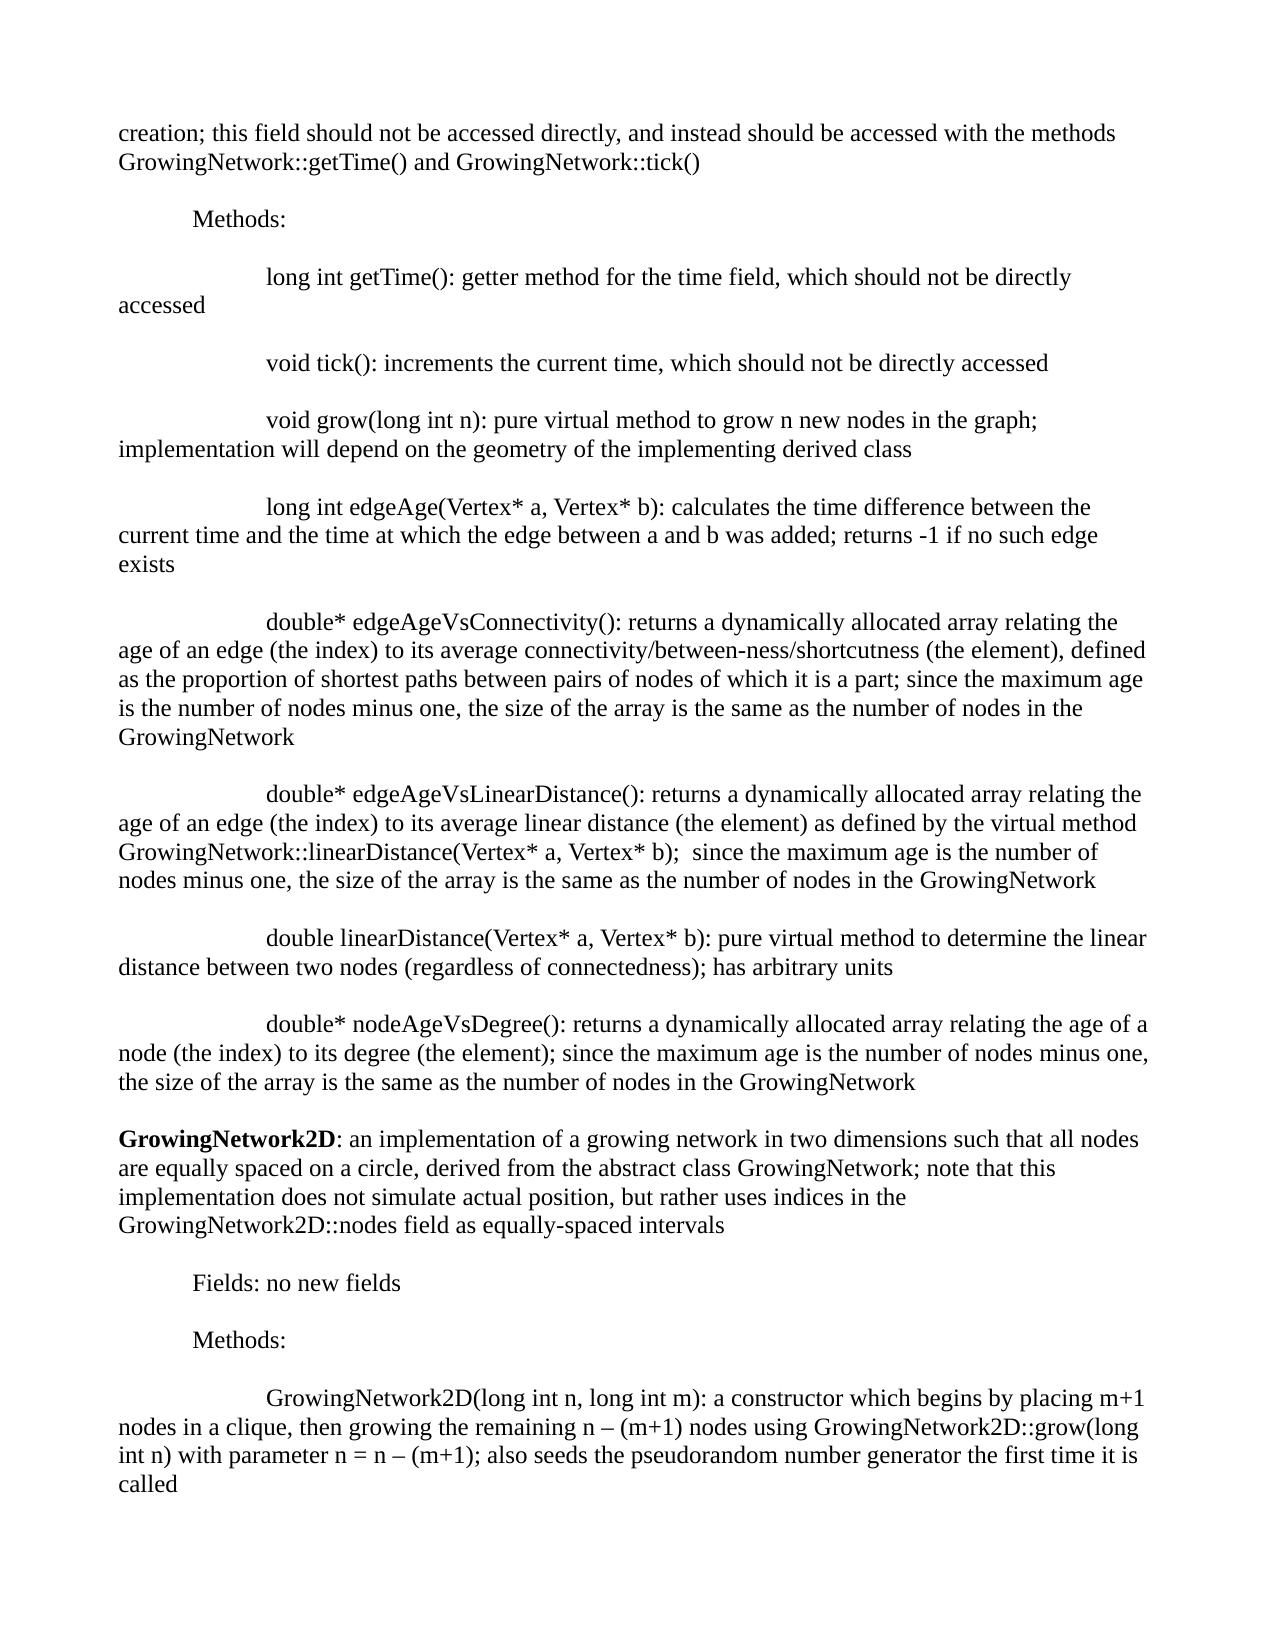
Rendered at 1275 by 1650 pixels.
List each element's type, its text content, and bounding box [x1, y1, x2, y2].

text void grow(long int n): pure virtual method to grow n new nodes in the graph; implementation will depend on the geometry of the implementing derived class [118, 406, 1157, 463]
text long int edgeAge(Vertex* a, Vertex* b): calculates the time difference between the current time and the time at which the edge between a and b was added; returns -1 if no such edge exists [118, 492, 1157, 578]
text long int getTime(): getter method for the time field, which should not be directly accessed [118, 262, 1157, 319]
text Fields: no new fields [118, 1268, 1157, 1297]
text void tick(): increments the current time, which should not be directly accessed [118, 348, 1157, 377]
text Methods: [118, 204, 1157, 233]
text GrowingNetwork2D(long int n, long int m): a constructor which begins by placing m+1 nodes in a clique, then growing the remaining n – (m+1) nodes using GrowingNetwork2D::grow(long int n) with parameter n = n – (m+1); also seeds the pseudorandom number generator the first time it is called [118, 1383, 1157, 1498]
text double* edgeAgeVsLinearDistance(): returns a dynamically allocated array relating the age of an edge (the index) to its average linear distance (the element) as defined by the virtual method GrowingNetwork::linearDistance(Vertex* a, Vertex* b); since the maximum age is the number of nodes minus one, the size of the array is the same as the number of nodes in the GrowingNetwork [118, 779, 1157, 894]
text double* nodeAgeVsDegree(): returns a dynamically allocated array relating the age of a node (the index) to its degree (the element); since the maximum age is the number of nodes minus one, the size of the array is the same as the number of nodes in the GrowingNetwork [118, 1009, 1157, 1096]
text GrowingNetwork2D: an implementation of a growing network in two dimensions such that all nodes are equally spaced on a circle, derived from the abstract class GrowingNetwork; note that this implementation does not simulate actual position, but rather uses indices in the GrowingNetwork2D::nodes field as equally-spaced intervals [118, 1124, 1157, 1239]
text creation; this field should not be accessed directly, and instead should be accessed with the methods GrowingNetwork::getTime() and GrowingNetwork::tick() [118, 118, 1157, 176]
text double linearDistance(Vertex* a, Vertex* b): pure virtual method to determine the linear distance between two nodes (regardless of connectedness); has arbitrary units [118, 923, 1157, 981]
text double* edgeAgeVsConnectivity(): returns a dynamically allocated array relating the age of an edge (the index) to its average connectivity/between-ness/shortcutness (the element), defined as the proportion of shortest paths between pairs of nodes of which it is a part; since the maximum age is the number of nodes minus one, the size of the array is the same as the number of nodes in the GrowingNetwork [118, 607, 1157, 751]
text Methods: [118, 1326, 1157, 1354]
